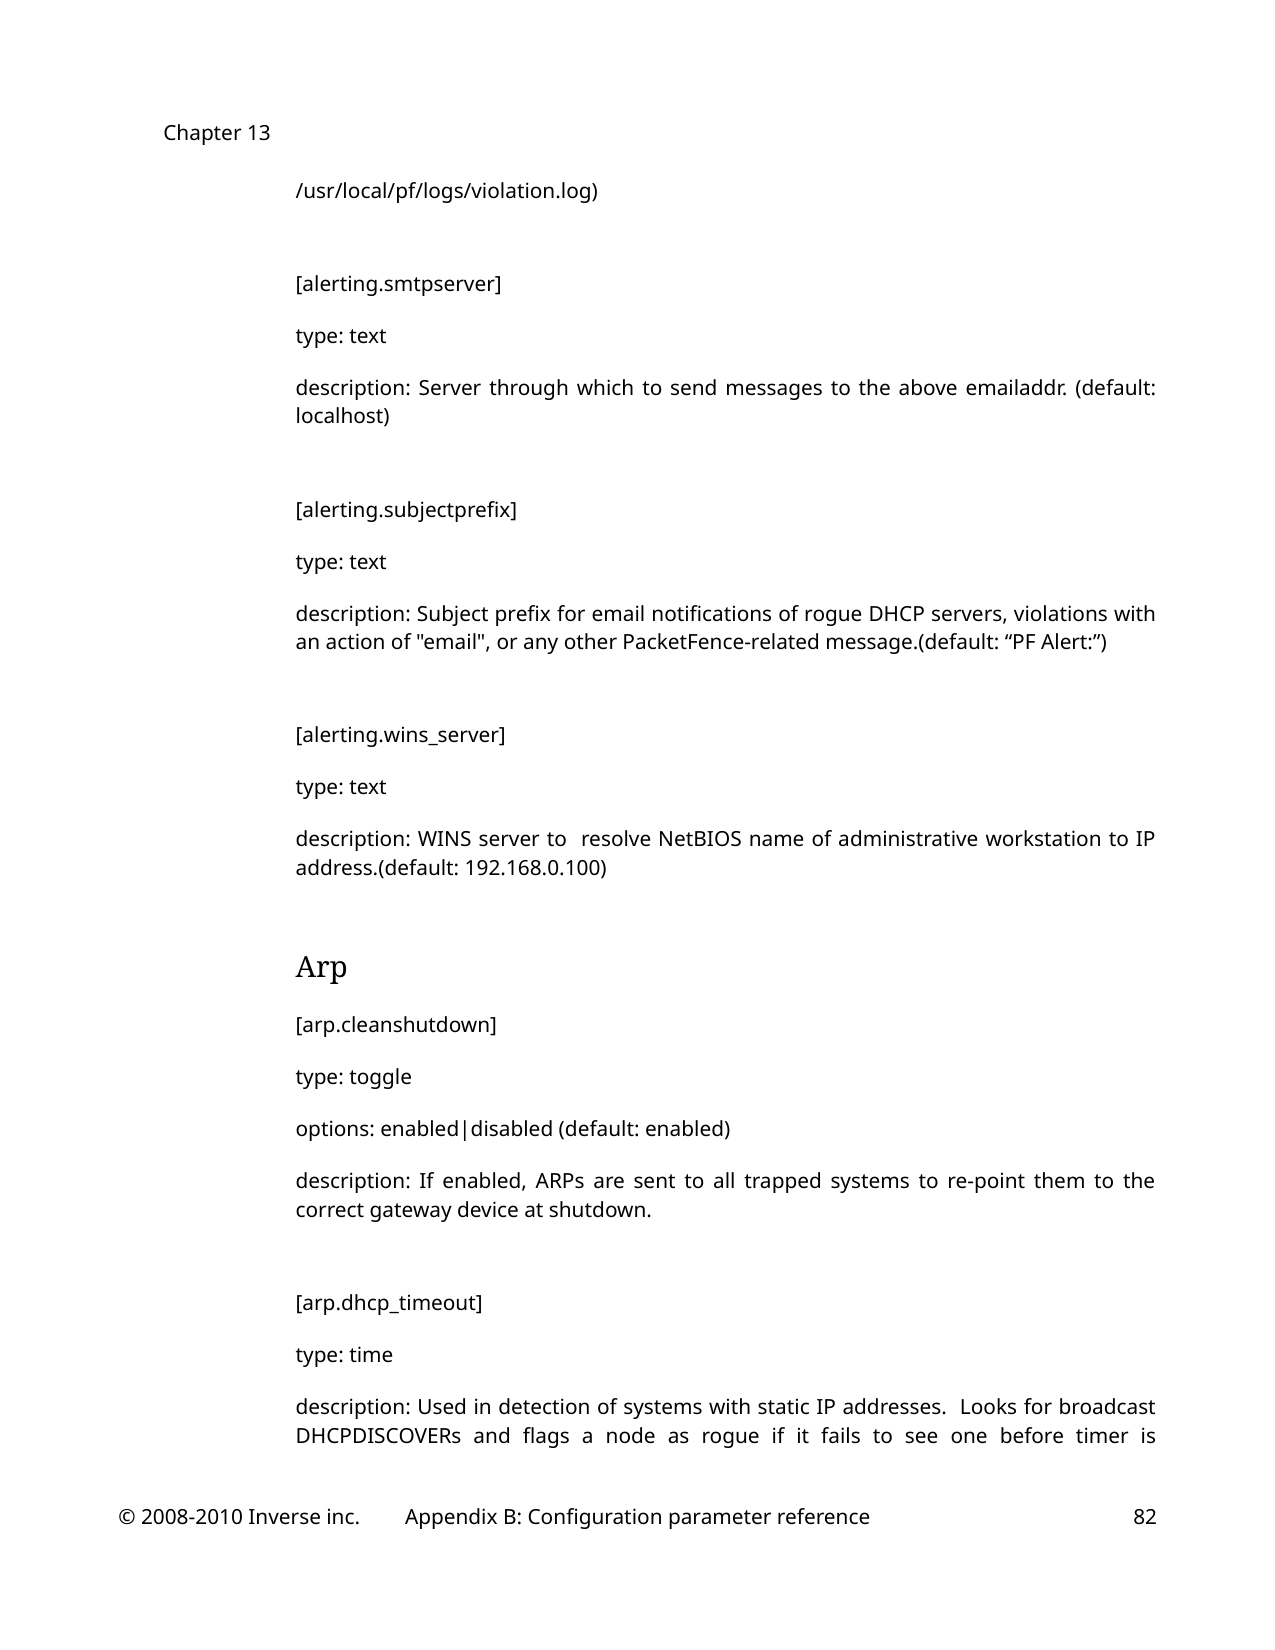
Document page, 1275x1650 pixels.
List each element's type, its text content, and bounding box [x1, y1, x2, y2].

text type: text [295, 547, 1157, 575]
text options: enabled|disabled (default: enabled) [295, 1114, 1157, 1143]
text type: toggle [295, 1062, 1157, 1091]
text [arp.dhcp_timeout] [295, 1288, 1157, 1317]
text [alerting.wins_server] [295, 720, 1157, 749]
text description: Subject prefix for email notifications of rogue DHCP servers, violations with an action of "email", or any other PacketFence-related message.(default: “PF Alert:”) [295, 599, 1157, 656]
text /usr/local/pf/logs/violation.log) [295, 176, 1157, 204]
text type: text [295, 321, 1157, 349]
text [arp.cleanshutdown] [295, 1010, 1157, 1039]
text [alerting.smtpserver] [295, 269, 1157, 297]
subtitle Arp [295, 946, 1157, 986]
text description: WINS server to resolve NetBIOS name of administrative workstation to IP address.(default: 192.168.0.100) [295, 824, 1157, 881]
text type: time [295, 1340, 1157, 1369]
text description: If enabled, ARPs are sent to all trapped systems to re-point them to the correct gateway device at shutdown. [295, 1167, 1157, 1223]
text [alerting.subjectprefix] [295, 495, 1157, 523]
text description: Used in detection of systems with static IP addresses. Looks for broadcast DHCPDISCOVERs and flags a node as rogue if it fails to see one before timer is [295, 1392, 1157, 1449]
text description: Server through which to send messages to the above emailaddr. (default: localhost) [295, 373, 1157, 430]
text type: text [295, 772, 1157, 801]
